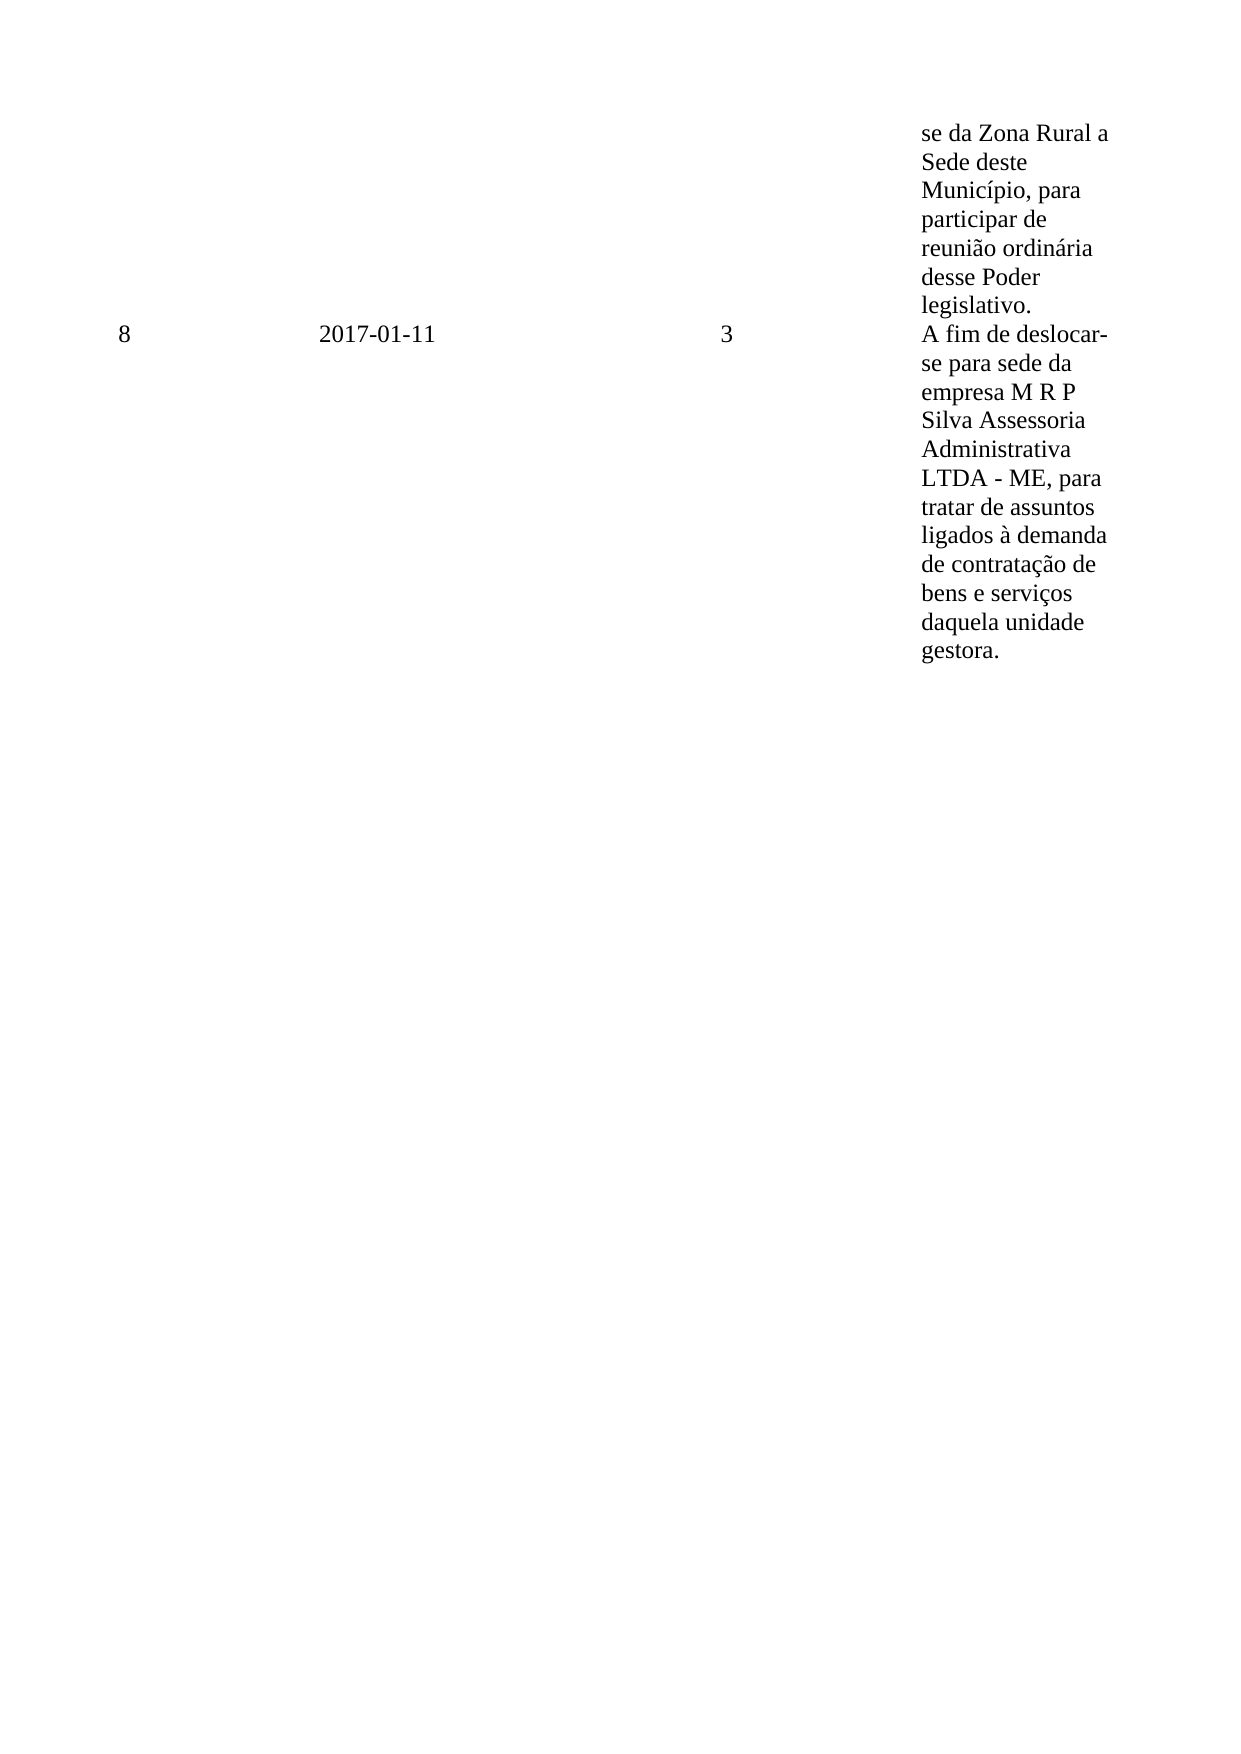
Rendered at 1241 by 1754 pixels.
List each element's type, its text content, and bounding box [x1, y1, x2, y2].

table_cell 3 [720, 319, 921, 664]
table_cell A fim de deslocar-se para sede da empresa M R P Silva Assessoria Administrativa LTDA - ME, para tratar de assuntos ligados à demanda de contratação de bens e serviços daquela unidade gestora. [921, 319, 1122, 664]
table_cell se da Zona Rural a Sede deste Município, para participar de reunião ordinária desse Poder legislativo. [921, 118, 1122, 319]
table_cell 8 [118, 319, 319, 664]
table_cell 2017-01-11 [319, 319, 519, 664]
table_cell [520, 118, 720, 319]
table_cell [118, 118, 319, 319]
table_cell [319, 118, 519, 319]
table_cell [520, 319, 720, 664]
table_cell [720, 118, 921, 319]
